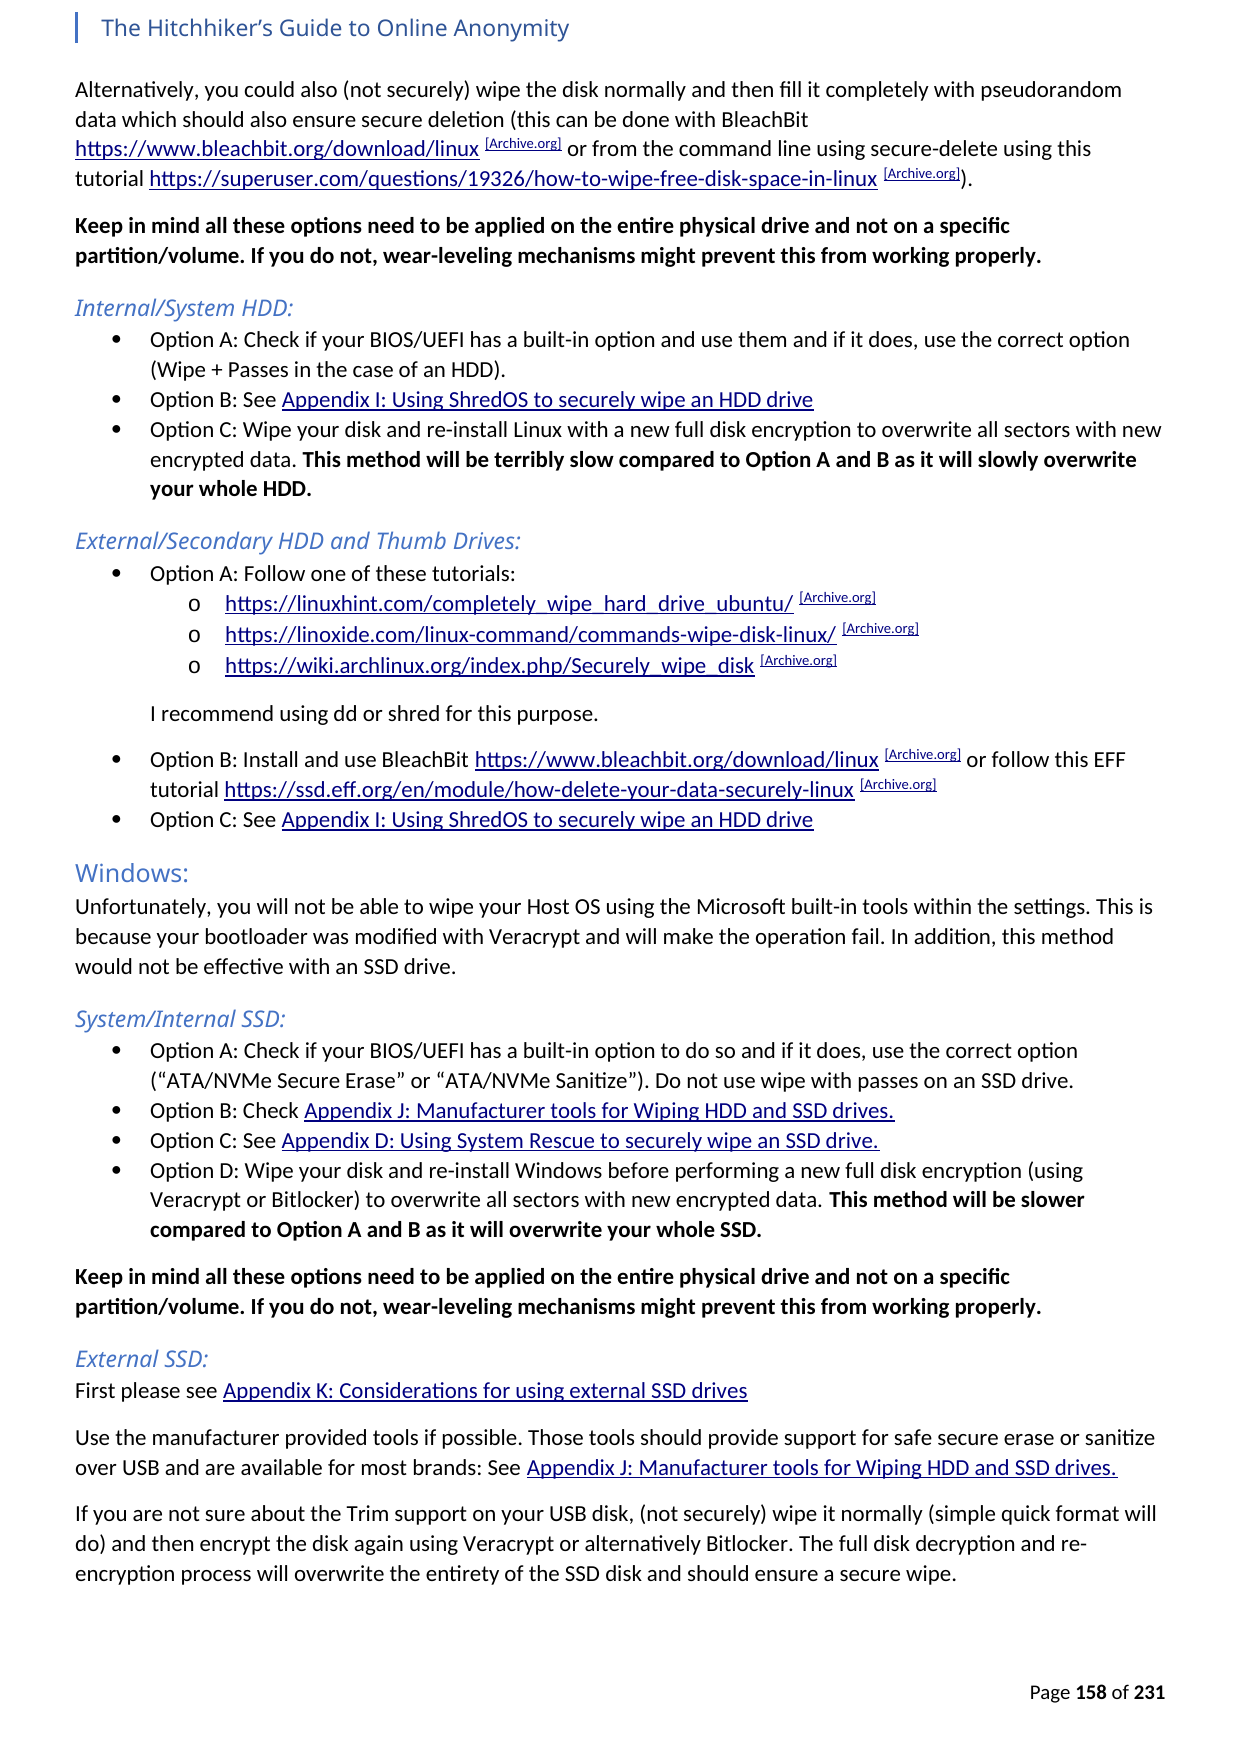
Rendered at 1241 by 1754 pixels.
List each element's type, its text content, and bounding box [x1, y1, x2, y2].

list Option C: See Appendix D: Using System Rescue to securely wipe an SSD drive. [112, 1126, 1165, 1154]
text Unfortunately, you will not be able to wipe your Host OS using the Microsoft built-in tools within the settings. This is because your bootloader was modified with Veracrypt and will make the operation fail. In addition, this method would not be effective with an SSD drive. [75, 892, 1165, 980]
list Option C: See Appendix I: Using ShredOS to securely wipe an HDD drive [112, 805, 1165, 833]
list Option D: Wipe your disk and re-install Windows before performing a new full disk encryption (using Veracrypt or Bitlocker) to overwrite all sectors with new encrypted data. This method will be slower compared to Option A and B as it will overwrite your whole SSD. [112, 1156, 1165, 1243]
text If you are not sure about the Trim support on your USB disk, (not securely) wipe it normally (simple quick format will do) and then encrypt the disk again using Veracrypt or alternatively Bitlocker. The full disk decryption and re-encryption process will overwrite the entirety of the SSD disk and should ensure a secure wipe. [75, 1499, 1165, 1587]
list Option A: Follow one of these tutorials: [112, 559, 1165, 587]
text First please see Appendix K: Considerations for using external SSD drives [75, 1376, 1165, 1404]
list Option B: See Appendix I: Using ShredOS to securely wipe an HDD drive [112, 385, 1165, 413]
subtitle Windows: [75, 856, 1165, 890]
text Keep in mind all these options need to be applied on the entire physical drive and not on a specific partition/volume. If you do not, wear-leveling mechanisms might prevent this from working properly. [75, 211, 1165, 269]
subtitle System/Internal SSD: [75, 1003, 1165, 1034]
text Keep in mind all these options need to be applied on the entire physical drive and not on a specific partition/volume. If you do not, wear-leveling mechanisms might prevent this from working properly. [75, 1262, 1165, 1320]
list Option A: Check if your BIOS/UEFI has a built-in option and use them and if it does, use the correct option (Wipe + Passes in the case of an HDD). [112, 325, 1165, 383]
list Option B: Check Appendix J: Manufacturer tools for Wiping HDD and SSD drives. [112, 1096, 1165, 1124]
list https://linoxide.com/linux-command/commands-wipe-disk-linux/ [Archive.org] [187, 620, 1165, 649]
list https://wiki.archlinux.org/index.php/Securely_wipe_disk [Archive.org] [187, 651, 1165, 680]
list Option C: Wipe your disk and re-install Linux with a new full disk encryption to overwrite all sectors with new encrypted data. This method will be terribly slow compared to Option A and B as it will slowly overwrite your whole HDD. [112, 415, 1165, 503]
subtitle External SSD: [75, 1343, 1165, 1374]
list Option A: Check if your BIOS/UEFI has a built-in option to do so and if it does, use the correct option (“ATA/NVMe Secure Erase” or “ATA/NVMe Sanitize”). Do not use wipe with passes on an SSD drive. [112, 1036, 1165, 1094]
subtitle Internal/System HDD: [75, 292, 1165, 323]
list Option B: Install and use BleachBit https://www.bleachbit.org/download/linux [Archive.org] or follow this EFF tutorial https://ssd.eff.org/en/module/how-delete-your-data-securely-linux [Archive.org] [112, 745, 1165, 803]
text I recommend using dd or shred for this purpose. [75, 699, 1165, 727]
text Alternatively, you could also (not securely) wipe the disk normally and then fill it completely with pseudorandom data which should also ensure secure deletion (this can be done with BleachBit https://www.bleachbit.org/download/linux [Archive.org] or from the command line using secure-delete using this tutorial https://superuser.com/questions/19326/how-to-wipe-free-disk-space-in-linux [Archive.org]). [75, 75, 1165, 192]
list https://linuxhint.com/completely_wipe_hard_drive_ubuntu/ [Archive.org] [187, 589, 1165, 618]
subtitle External/Secondary HDD and Thumb Drives: [75, 525, 1165, 557]
text Use the manufacturer provided tools if possible. Those tools should provide support for safe secure erase or sanitize over USB and are available for most brands: See Appendix J: Manufacturer tools for Wiping HDD and SSD drives. [75, 1423, 1165, 1481]
